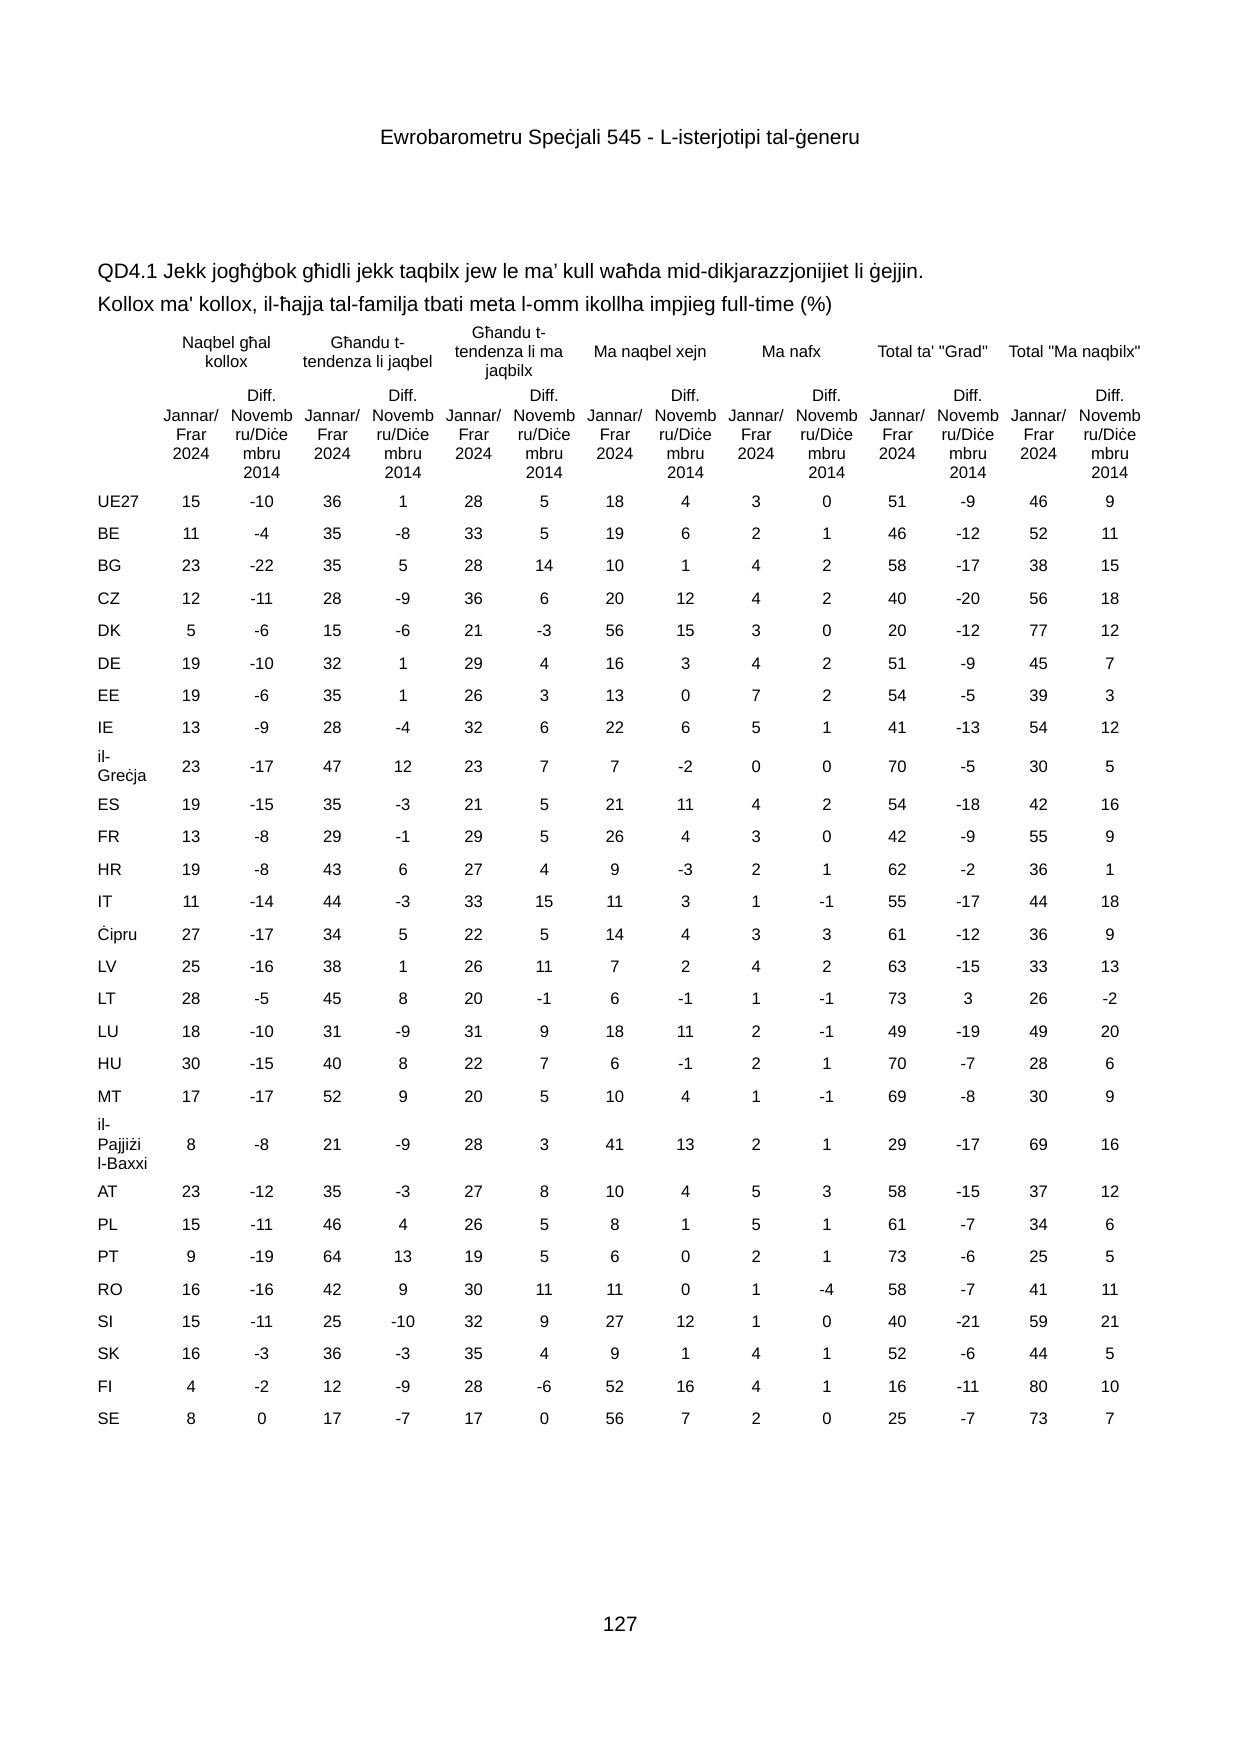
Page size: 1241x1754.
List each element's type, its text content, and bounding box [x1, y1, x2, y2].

table_cell Naqbel għal kollox [156, 320, 297, 383]
table_cell -9 [933, 485, 1003, 517]
table_cell -17 [226, 744, 297, 788]
table_cell 5 [1074, 1338, 1146, 1370]
table_cell 55 [862, 885, 932, 918]
table_cell 1 [650, 1208, 721, 1240]
table_cell 64 [297, 1240, 367, 1273]
table_cell -2 [226, 1370, 297, 1402]
table_cell -7 [933, 1208, 1003, 1240]
table_cell 19 [156, 788, 226, 821]
table_cell 9 [579, 1338, 650, 1370]
table_cell 36 [1003, 918, 1074, 950]
table_cell 59 [1003, 1305, 1074, 1337]
table_cell -9 [368, 1370, 438, 1402]
table_cell 33 [438, 885, 509, 918]
table_cell 2 [650, 950, 721, 983]
table_cell 4 [650, 485, 721, 517]
table_cell 33 [438, 517, 509, 550]
table_cell 13 [156, 712, 226, 744]
table_cell 5 [721, 1208, 791, 1240]
table_cell 0 [226, 1402, 297, 1435]
table_cell -14 [226, 885, 297, 918]
table_cell 45 [1003, 647, 1074, 679]
table_cell 11 [1074, 517, 1146, 550]
table_cell 20 [862, 615, 932, 647]
table_cell 8 [579, 1208, 650, 1240]
table_cell Diff. Novembru/Diċembru 2014 [1074, 383, 1146, 485]
table_cell 2 [791, 550, 862, 582]
table_cell 38 [297, 950, 367, 983]
table_cell 25 [156, 950, 226, 983]
table_cell -13 [933, 712, 1003, 744]
table_cell 25 [862, 1402, 932, 1435]
table_cell 41 [862, 712, 932, 744]
table_cell 35 [297, 550, 367, 582]
table_cell 61 [862, 1208, 932, 1240]
table_cell 15 [156, 1208, 226, 1240]
table_cell 7 [509, 1048, 579, 1080]
table_cell -7 [933, 1048, 1003, 1080]
table_cell 40 [862, 582, 932, 614]
table_cell 30 [156, 1048, 226, 1080]
table_cell 9 [1074, 918, 1146, 950]
table_cell 2 [721, 1240, 791, 1273]
table_cell -2 [933, 853, 1003, 885]
table_cell 63 [862, 950, 932, 983]
table_cell 3 [721, 918, 791, 950]
table_cell -4 [368, 712, 438, 744]
table_cell -11 [933, 1370, 1003, 1402]
table_cell 5 [368, 550, 438, 582]
table_cell 5 [156, 615, 226, 647]
table_cell -3 [509, 615, 579, 647]
table_cell 58 [862, 550, 932, 582]
table_cell -17 [226, 1080, 297, 1112]
table_cell 1 [368, 485, 438, 517]
table_cell 39 [1003, 679, 1074, 712]
table_cell 13 [579, 679, 650, 712]
table_cell -6 [226, 679, 297, 712]
table_cell 28 [438, 1370, 509, 1402]
table_cell 46 [1003, 485, 1074, 517]
table_cell 12 [368, 744, 438, 788]
table_cell 6 [509, 582, 579, 614]
table_cell il-Greċja [95, 744, 156, 788]
table_cell -6 [933, 1240, 1003, 1273]
table_cell 35 [438, 1338, 509, 1370]
table_cell -9 [226, 712, 297, 744]
table_cell 4 [650, 918, 721, 950]
table_cell 28 [297, 582, 367, 614]
table_cell -6 [226, 615, 297, 647]
table_cell -18 [933, 788, 1003, 821]
table_cell 55 [1003, 821, 1074, 853]
table_cell 5 [509, 918, 579, 950]
table_cell -10 [226, 485, 297, 517]
table_cell 26 [438, 950, 509, 983]
table_cell 22 [438, 1048, 509, 1080]
table_cell 51 [862, 647, 932, 679]
table_cell 69 [1003, 1112, 1074, 1176]
table_cell 15 [297, 615, 367, 647]
table_cell 42 [297, 1273, 367, 1305]
table_cell Jannar/Frar 2024 [862, 383, 932, 485]
table_cell 70 [862, 1048, 932, 1080]
table_cell 2 [721, 1048, 791, 1080]
table_cell 3 [509, 679, 579, 712]
table_cell 51 [862, 485, 932, 517]
table_cell -21 [933, 1305, 1003, 1337]
table_cell 44 [1003, 885, 1074, 918]
table_cell 4 [721, 582, 791, 614]
table_cell 0 [791, 744, 862, 788]
table_cell 3 [509, 1112, 579, 1176]
table_cell 7 [509, 744, 579, 788]
table_cell 30 [1003, 744, 1074, 788]
table_cell 19 [156, 647, 226, 679]
table_cell 7 [721, 679, 791, 712]
table_cell 29 [438, 821, 509, 853]
table_cell 12 [1074, 615, 1146, 647]
table_cell 41 [579, 1112, 650, 1176]
table_cell 2 [791, 679, 862, 712]
table_cell 6 [579, 983, 650, 1015]
table_cell 80 [1003, 1370, 1074, 1402]
table_cell 10 [1074, 1370, 1146, 1402]
table_cell -4 [791, 1273, 862, 1305]
table_cell 12 [650, 1305, 721, 1337]
table_cell -12 [226, 1176, 297, 1208]
table_cell 6 [1074, 1208, 1146, 1240]
table_cell -15 [933, 1176, 1003, 1208]
table_cell -7 [933, 1402, 1003, 1435]
table_cell 17 [297, 1402, 367, 1435]
table_cell 5 [509, 485, 579, 517]
table_cell 31 [438, 1015, 509, 1047]
table_cell 5 [509, 517, 579, 550]
table_cell 1 [368, 950, 438, 983]
table_cell -1 [791, 1080, 862, 1112]
table_cell 2 [791, 582, 862, 614]
table_cell 28 [438, 485, 509, 517]
table_cell -7 [368, 1402, 438, 1435]
table_cell 0 [650, 1240, 721, 1273]
table_cell 2 [721, 1402, 791, 1435]
table_cell 1 [721, 1273, 791, 1305]
table_cell -3 [368, 885, 438, 918]
table_cell 0 [721, 744, 791, 788]
table_cell 13 [650, 1112, 721, 1176]
table_cell 28 [438, 1112, 509, 1176]
table_cell 4 [721, 647, 791, 679]
table_cell 12 [650, 582, 721, 614]
table_cell -20 [933, 582, 1003, 614]
table_cell 29 [438, 647, 509, 679]
table_cell 13 [368, 1240, 438, 1273]
table_cell 0 [791, 485, 862, 517]
table_cell 20 [438, 983, 509, 1015]
table_cell 0 [650, 1273, 721, 1305]
table_cell 16 [156, 1273, 226, 1305]
table_cell 3 [791, 918, 862, 950]
table_cell -3 [226, 1338, 297, 1370]
table_cell 25 [1003, 1240, 1074, 1273]
table_cell Diff. Novembru/Diċembru 2014 [509, 383, 579, 485]
table_cell BE [95, 517, 156, 550]
table_cell -1 [509, 983, 579, 1015]
table_cell 8 [156, 1402, 226, 1435]
table_cell -16 [226, 950, 297, 983]
table_cell -6 [368, 615, 438, 647]
table_cell 28 [1003, 1048, 1074, 1080]
table_cell -8 [933, 1080, 1003, 1112]
table_cell 35 [297, 1176, 367, 1208]
table_cell 15 [156, 1305, 226, 1337]
table_cell 8 [368, 1048, 438, 1080]
table_cell 29 [297, 821, 367, 853]
table_cell PL [95, 1208, 156, 1240]
table_cell 44 [297, 885, 367, 918]
table_cell 6 [579, 1048, 650, 1080]
table_cell 28 [438, 550, 509, 582]
table_cell 3 [650, 885, 721, 918]
table_cell Ma naqbel xejn [579, 320, 721, 383]
table_cell 27 [438, 853, 509, 885]
table_cell 4 [156, 1370, 226, 1402]
table_cell 1 [721, 885, 791, 918]
table_cell 34 [297, 918, 367, 950]
table_cell 0 [791, 821, 862, 853]
table_cell Jannar/Frar 2024 [721, 383, 791, 485]
table_cell -19 [933, 1015, 1003, 1047]
table_cell 77 [1003, 615, 1074, 647]
table_cell -15 [226, 1048, 297, 1080]
table_cell 9 [1074, 485, 1146, 517]
table_cell 26 [579, 821, 650, 853]
table_cell -12 [933, 517, 1003, 550]
table_cell [95, 320, 156, 383]
table_cell MT [95, 1080, 156, 1112]
table_cell 2 [791, 950, 862, 983]
table_cell 9 [1074, 1080, 1146, 1112]
table_cell Diff. Novembru/Diċembru 2014 [933, 383, 1003, 485]
table_cell 5 [721, 1176, 791, 1208]
table_cell 15 [1074, 550, 1146, 582]
table_cell 40 [297, 1048, 367, 1080]
table_cell 28 [297, 712, 367, 744]
table_cell RO [95, 1273, 156, 1305]
table_cell -12 [933, 615, 1003, 647]
table_cell -10 [226, 647, 297, 679]
table_cell Ma nafx [721, 320, 862, 383]
table_cell -17 [933, 885, 1003, 918]
table_cell 21 [297, 1112, 367, 1176]
table_cell -9 [368, 582, 438, 614]
table_cell 31 [297, 1015, 367, 1047]
table_cell 5 [509, 821, 579, 853]
table_cell 42 [862, 821, 932, 853]
table_cell Diff. Novembru/Diċembru 2014 [791, 383, 862, 485]
table_cell 4 [650, 1080, 721, 1112]
table_cell 21 [1074, 1305, 1146, 1337]
table_cell 12 [1074, 712, 1146, 744]
table_cell 20 [438, 1080, 509, 1112]
table_cell 2 [721, 517, 791, 550]
table_cell 56 [579, 1402, 650, 1435]
table_cell DK [95, 615, 156, 647]
table_cell LU [95, 1015, 156, 1047]
table_cell DE [95, 647, 156, 679]
table_cell 1 [791, 1338, 862, 1370]
table_cell 61 [862, 918, 932, 950]
table_cell 25 [297, 1305, 367, 1337]
table_cell -22 [226, 550, 297, 582]
table_cell 4 [721, 950, 791, 983]
table_cell 1 [721, 1305, 791, 1337]
table_cell 27 [579, 1305, 650, 1337]
table_cell 14 [579, 918, 650, 950]
table_cell 4 [721, 550, 791, 582]
table_cell IT [95, 885, 156, 918]
table_cell 9 [1074, 821, 1146, 853]
table_cell 49 [862, 1015, 932, 1047]
table_header QD4.1 Jekk jogħġbok għidli jekk taqbilx jew le ma’ kull waħda mid-dikjarazzjonijiet li ġejjin. [95, 255, 1146, 287]
table_cell 13 [1074, 950, 1146, 983]
table_cell HU [95, 1048, 156, 1080]
table_cell 35 [297, 679, 367, 712]
table_cell 1 [368, 679, 438, 712]
table_cell HR [95, 853, 156, 885]
table_cell -4 [226, 517, 297, 550]
table_cell 5 [721, 712, 791, 744]
table_cell 6 [579, 1240, 650, 1273]
table_cell 26 [1003, 983, 1074, 1015]
table_cell -15 [226, 788, 297, 821]
table_cell Jannar/Frar 2024 [297, 383, 367, 485]
table_cell 3 [721, 485, 791, 517]
table_cell CZ [95, 582, 156, 614]
table_cell -8 [368, 517, 438, 550]
table_cell Għandu t-tendenza li ma jaqbilx [438, 320, 579, 383]
table_cell 52 [579, 1370, 650, 1402]
table_cell 19 [156, 679, 226, 712]
table_cell -19 [226, 1240, 297, 1273]
table_cell [95, 383, 156, 485]
table_cell 28 [156, 983, 226, 1015]
table_cell 5 [1074, 1240, 1146, 1273]
table_cell 1 [791, 712, 862, 744]
table_cell 15 [650, 615, 721, 647]
table_cell SK [95, 1338, 156, 1370]
table_cell -8 [226, 821, 297, 853]
table_cell 36 [297, 485, 367, 517]
table_cell 16 [1074, 1112, 1146, 1176]
table_cell 1 [791, 1208, 862, 1240]
table_cell 43 [297, 853, 367, 885]
table_cell 1 [368, 647, 438, 679]
table_cell 16 [650, 1370, 721, 1402]
table_cell 36 [1003, 853, 1074, 885]
table_cell 5 [509, 1240, 579, 1273]
table_cell 34 [1003, 1208, 1074, 1240]
table_cell 0 [650, 679, 721, 712]
table_cell -9 [368, 1112, 438, 1176]
table_cell 15 [509, 885, 579, 918]
table_cell 16 [1074, 788, 1146, 821]
table_cell 17 [438, 1402, 509, 1435]
table_cell -9 [368, 1015, 438, 1047]
table_cell 5 [509, 1208, 579, 1240]
table_cell 41 [1003, 1273, 1074, 1305]
table_cell -9 [933, 821, 1003, 853]
table_cell 11 [650, 1015, 721, 1047]
table_cell 11 [156, 885, 226, 918]
table_cell 32 [438, 712, 509, 744]
table_cell 36 [297, 1338, 367, 1370]
table_cell 5 [509, 788, 579, 821]
table_cell 30 [438, 1273, 509, 1305]
table_cell Diff. Novembru/Diċembru 2014 [368, 383, 438, 485]
table_cell 18 [156, 1015, 226, 1047]
table_cell 16 [579, 647, 650, 679]
table_cell 16 [156, 1338, 226, 1370]
table_cell 6 [650, 517, 721, 550]
table_cell 4 [368, 1208, 438, 1240]
table_cell 1 [791, 517, 862, 550]
table_cell -1 [650, 983, 721, 1015]
table_cell 3 [933, 983, 1003, 1015]
table_cell 9 [156, 1240, 226, 1273]
table_cell 7 [1074, 1402, 1146, 1435]
table_cell -3 [368, 1338, 438, 1370]
table_cell 56 [579, 615, 650, 647]
table_cell -11 [226, 582, 297, 614]
table_cell -15 [933, 950, 1003, 983]
table_cell Ċipru [95, 918, 156, 950]
table_cell 37 [1003, 1176, 1074, 1208]
table_cell 3 [1074, 679, 1146, 712]
table_cell Total ta' "Grad" [862, 320, 1003, 383]
table_cell -12 [933, 918, 1003, 950]
table_cell UE27 [95, 485, 156, 517]
table_cell 20 [579, 582, 650, 614]
table_cell 12 [297, 1370, 367, 1402]
table_cell Diff. Novembru/Diċembru 2014 [226, 383, 297, 485]
table_cell AT [95, 1176, 156, 1208]
table_cell 5 [368, 918, 438, 950]
table_cell 1 [650, 1338, 721, 1370]
table_cell 3 [791, 1176, 862, 1208]
table_cell 6 [368, 853, 438, 885]
table_cell 18 [579, 485, 650, 517]
table_cell -10 [368, 1305, 438, 1337]
table_cell 0 [791, 1402, 862, 1435]
table_cell 52 [297, 1080, 367, 1112]
table_cell -8 [226, 1112, 297, 1176]
table_cell 23 [156, 1176, 226, 1208]
table_cell 46 [862, 517, 932, 550]
table_cell LT [95, 983, 156, 1015]
table_cell 14 [509, 550, 579, 582]
table_cell 18 [579, 1015, 650, 1047]
table_cell 16 [862, 1370, 932, 1402]
table_cell 8 [368, 983, 438, 1015]
table_cell 2 [791, 647, 862, 679]
table_cell 21 [438, 615, 509, 647]
table_cell 21 [438, 788, 509, 821]
table_cell 7 [579, 950, 650, 983]
table_cell EE [95, 679, 156, 712]
table_cell 7 [650, 1402, 721, 1435]
table_cell -2 [1074, 983, 1146, 1015]
table_cell 1 [721, 983, 791, 1015]
table_cell 4 [509, 853, 579, 885]
table_cell -1 [791, 1015, 862, 1047]
table_cell 23 [156, 744, 226, 788]
table_cell 4 [721, 1370, 791, 1402]
table_cell 4 [721, 1338, 791, 1370]
table_cell il-Pajjiżi l-Baxxi [95, 1112, 156, 1176]
table_cell 54 [862, 679, 932, 712]
table_cell -16 [226, 1273, 297, 1305]
table_cell 10 [579, 1176, 650, 1208]
table_cell Għandu t-tendenza li jaqbel [297, 320, 438, 383]
table_cell 4 [650, 821, 721, 853]
table_cell 18 [1074, 885, 1146, 918]
table_cell 20 [1074, 1015, 1146, 1047]
table_cell 54 [862, 788, 932, 821]
table_cell 19 [156, 853, 226, 885]
table_cell 62 [862, 853, 932, 885]
table_cell 49 [1003, 1015, 1074, 1047]
table_cell -6 [933, 1338, 1003, 1370]
table_cell 30 [1003, 1080, 1074, 1112]
table_cell 19 [438, 1240, 509, 1273]
table_cell 11 [1074, 1273, 1146, 1305]
table_cell 1 [791, 1240, 862, 1273]
table_cell 0 [791, 615, 862, 647]
table_cell 27 [438, 1176, 509, 1208]
table_cell 12 [1074, 1176, 1146, 1208]
table_cell 33 [1003, 950, 1074, 983]
table_cell 11 [650, 788, 721, 821]
table_cell -5 [933, 679, 1003, 712]
table_cell Kollox ma' kollox, il-ħajja tal-familja tbati meta l-omm ikollha impjieg full-time (%) [95, 288, 1146, 320]
table_cell 12 [156, 582, 226, 614]
table_cell -17 [226, 918, 297, 950]
table_cell 73 [862, 1240, 932, 1273]
table_cell 2 [721, 1015, 791, 1047]
table_cell 18 [1074, 582, 1146, 614]
table_cell -1 [791, 885, 862, 918]
table_cell 2 [721, 1112, 791, 1176]
table_cell 52 [1003, 517, 1074, 550]
table_cell -1 [368, 821, 438, 853]
table_cell 73 [862, 983, 932, 1015]
table_cell -5 [226, 983, 297, 1015]
table_cell 5 [509, 1080, 579, 1112]
table_cell 36 [438, 582, 509, 614]
table_cell -7 [933, 1273, 1003, 1305]
table_cell 9 [368, 1080, 438, 1112]
table_cell SI [95, 1305, 156, 1337]
table_cell 0 [791, 1305, 862, 1337]
table_cell -11 [226, 1305, 297, 1337]
table_cell 5 [1074, 744, 1146, 788]
table_cell 70 [862, 744, 932, 788]
table_cell 11 [579, 885, 650, 918]
table_cell 19 [579, 517, 650, 550]
table_cell 10 [579, 1080, 650, 1112]
table_cell 44 [1003, 1338, 1074, 1370]
table_cell 4 [509, 647, 579, 679]
table_cell 58 [862, 1176, 932, 1208]
table_cell 35 [297, 788, 367, 821]
table_cell 21 [579, 788, 650, 821]
table_cell -8 [226, 853, 297, 885]
table_cell 23 [438, 744, 509, 788]
table_cell 2 [791, 788, 862, 821]
table_cell 35 [297, 517, 367, 550]
table_cell 7 [1074, 647, 1146, 679]
table_cell -6 [509, 1370, 579, 1402]
table_cell 0 [509, 1402, 579, 1435]
table_cell IE [95, 712, 156, 744]
table_cell Jannar/Frar 2024 [156, 383, 226, 485]
table_cell 56 [1003, 582, 1074, 614]
table_cell BG [95, 550, 156, 582]
table_cell Jannar/Frar 2024 [438, 383, 509, 485]
table_cell 6 [1074, 1048, 1146, 1080]
table_cell -11 [226, 1208, 297, 1240]
table_cell -3 [368, 1176, 438, 1208]
table_cell -2 [650, 744, 721, 788]
table_cell 11 [156, 517, 226, 550]
table_cell -1 [791, 983, 862, 1015]
table_cell 9 [509, 1015, 579, 1047]
table_cell 40 [862, 1305, 932, 1337]
table_cell 11 [579, 1273, 650, 1305]
table_cell 4 [509, 1338, 579, 1370]
table_cell Diff. Novembru/Diċembru 2014 [650, 383, 721, 485]
table_cell -3 [650, 853, 721, 885]
table_cell -1 [650, 1048, 721, 1080]
table_cell 46 [297, 1208, 367, 1240]
table_cell 9 [368, 1273, 438, 1305]
table_cell 11 [509, 1273, 579, 1305]
table_cell 17 [156, 1080, 226, 1112]
table_cell 13 [156, 821, 226, 853]
table_cell -5 [933, 744, 1003, 788]
table_cell 27 [156, 918, 226, 950]
table_cell 1 [791, 853, 862, 885]
table_cell Jannar/Frar 2024 [1003, 383, 1074, 485]
table_cell -17 [933, 1112, 1003, 1176]
table_cell 15 [156, 485, 226, 517]
table_cell 1 [1074, 853, 1146, 885]
table_cell 32 [297, 647, 367, 679]
table_cell 1 [791, 1112, 862, 1176]
table_cell 6 [509, 712, 579, 744]
table_cell FI [95, 1370, 156, 1402]
table_cell 1 [791, 1048, 862, 1080]
table_cell 3 [721, 821, 791, 853]
table_cell -9 [933, 647, 1003, 679]
table_cell 10 [579, 550, 650, 582]
table_cell 22 [579, 712, 650, 744]
table_cell 2 [721, 853, 791, 885]
table_cell FR [95, 821, 156, 853]
table_cell 1 [791, 1370, 862, 1402]
table_cell 69 [862, 1080, 932, 1112]
table_cell 29 [862, 1112, 932, 1176]
table_cell 22 [438, 918, 509, 950]
table_cell -3 [368, 788, 438, 821]
table_cell 6 [650, 712, 721, 744]
table_cell LV [95, 950, 156, 983]
table_cell ES [95, 788, 156, 821]
table_cell 32 [438, 1305, 509, 1337]
table_cell 47 [297, 744, 367, 788]
table_cell -17 [933, 550, 1003, 582]
table_cell 45 [297, 983, 367, 1015]
table_cell Jannar/Frar 2024 [579, 383, 650, 485]
table_cell 54 [1003, 712, 1074, 744]
table_cell PT [95, 1240, 156, 1273]
table_cell 52 [862, 1338, 932, 1370]
table_cell 38 [1003, 550, 1074, 582]
table_cell 11 [509, 950, 579, 983]
table_cell 4 [650, 1176, 721, 1208]
table_cell Total "Ma naqbilx" [1003, 320, 1146, 383]
table_cell 42 [1003, 788, 1074, 821]
table_cell SE [95, 1402, 156, 1435]
table_cell 26 [438, 679, 509, 712]
table_cell 73 [1003, 1402, 1074, 1435]
table_cell 8 [509, 1176, 579, 1208]
table_cell 9 [509, 1305, 579, 1337]
table_cell 4 [721, 788, 791, 821]
table_cell 9 [579, 853, 650, 885]
table_cell 3 [650, 647, 721, 679]
table_cell 8 [156, 1112, 226, 1176]
table_cell 23 [156, 550, 226, 582]
table_cell 26 [438, 1208, 509, 1240]
table_cell 1 [650, 550, 721, 582]
table_cell 58 [862, 1273, 932, 1305]
table_cell 3 [721, 615, 791, 647]
table_cell 7 [579, 744, 650, 788]
table_cell -10 [226, 1015, 297, 1047]
table_cell 1 [721, 1080, 791, 1112]
